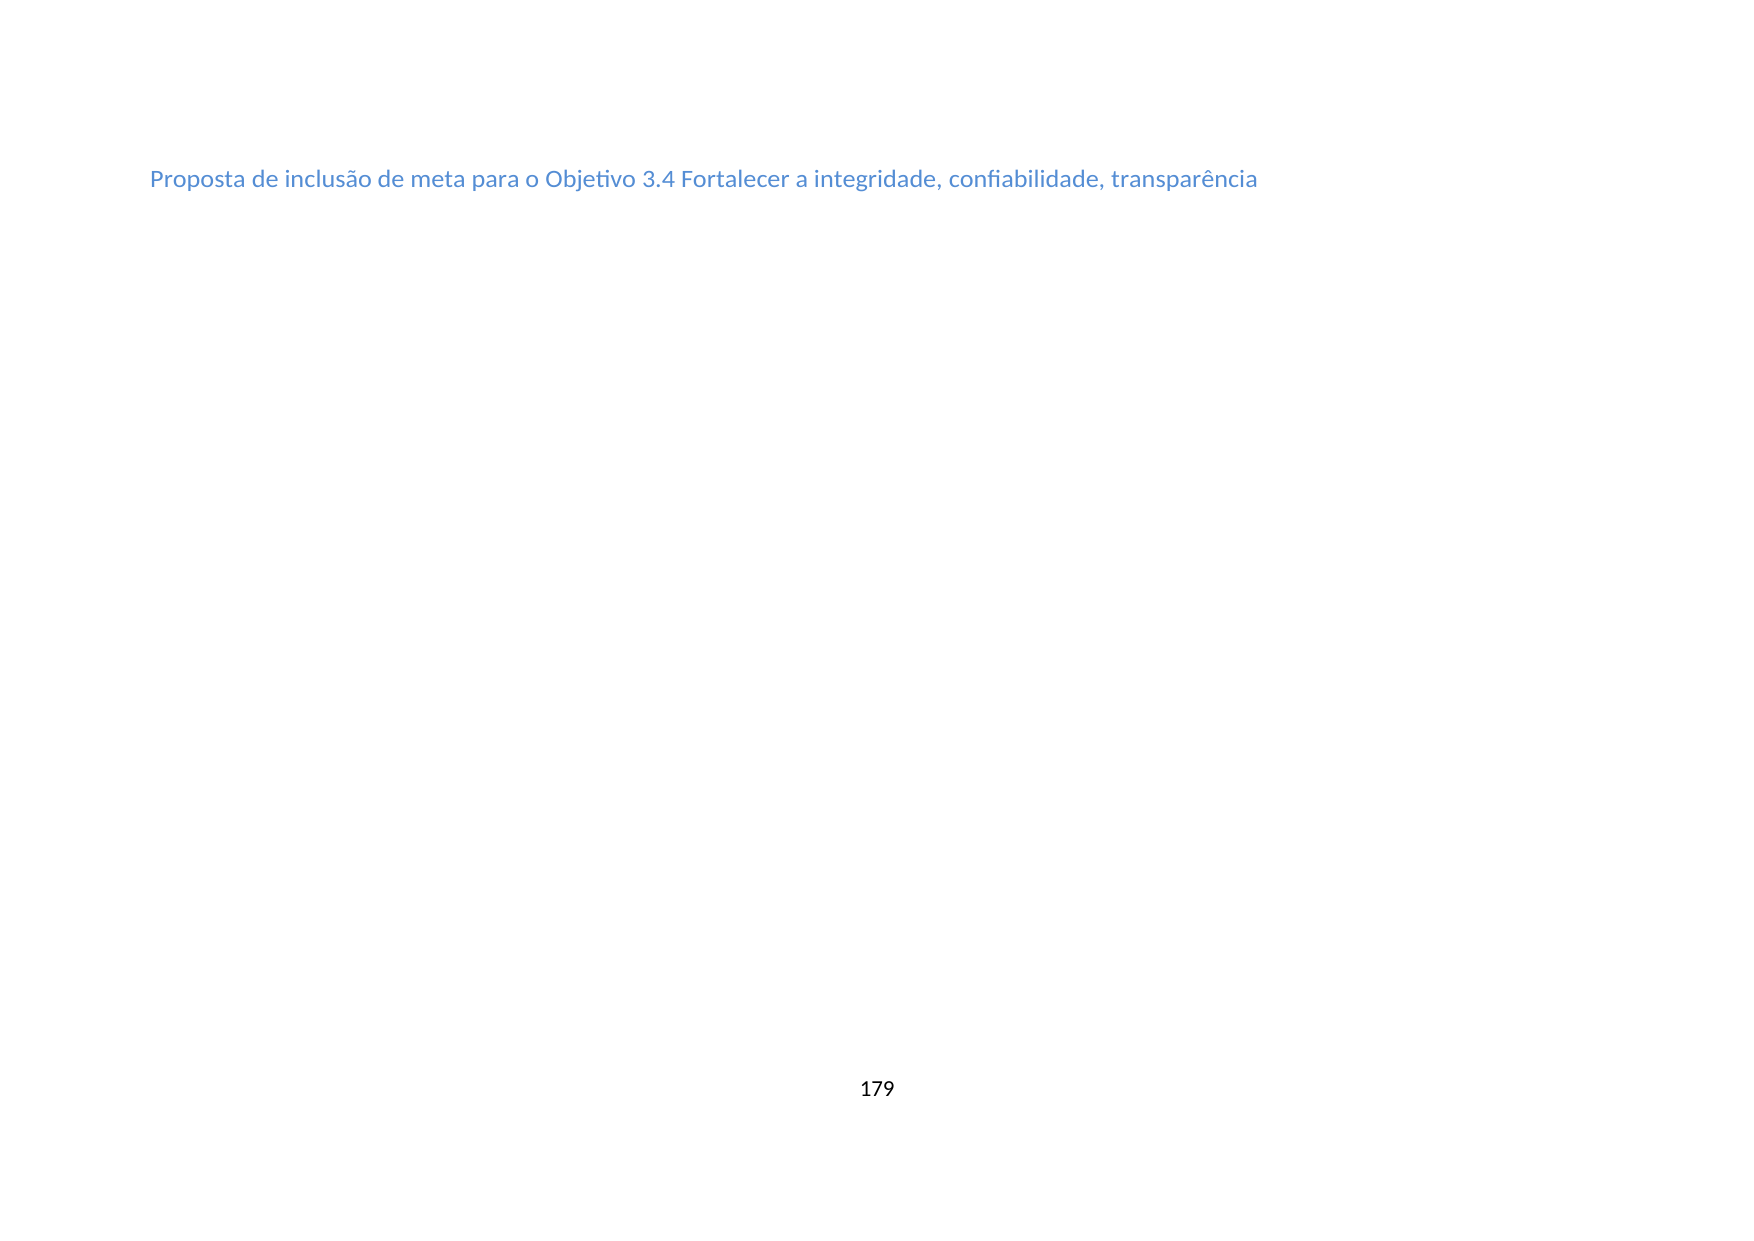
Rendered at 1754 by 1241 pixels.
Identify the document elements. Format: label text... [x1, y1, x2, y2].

text Proposta de inclusão de meta para o Objetivo 3.4 Fortalecer a integridade, confiabilidade, transparência [150, 163, 1604, 193]
